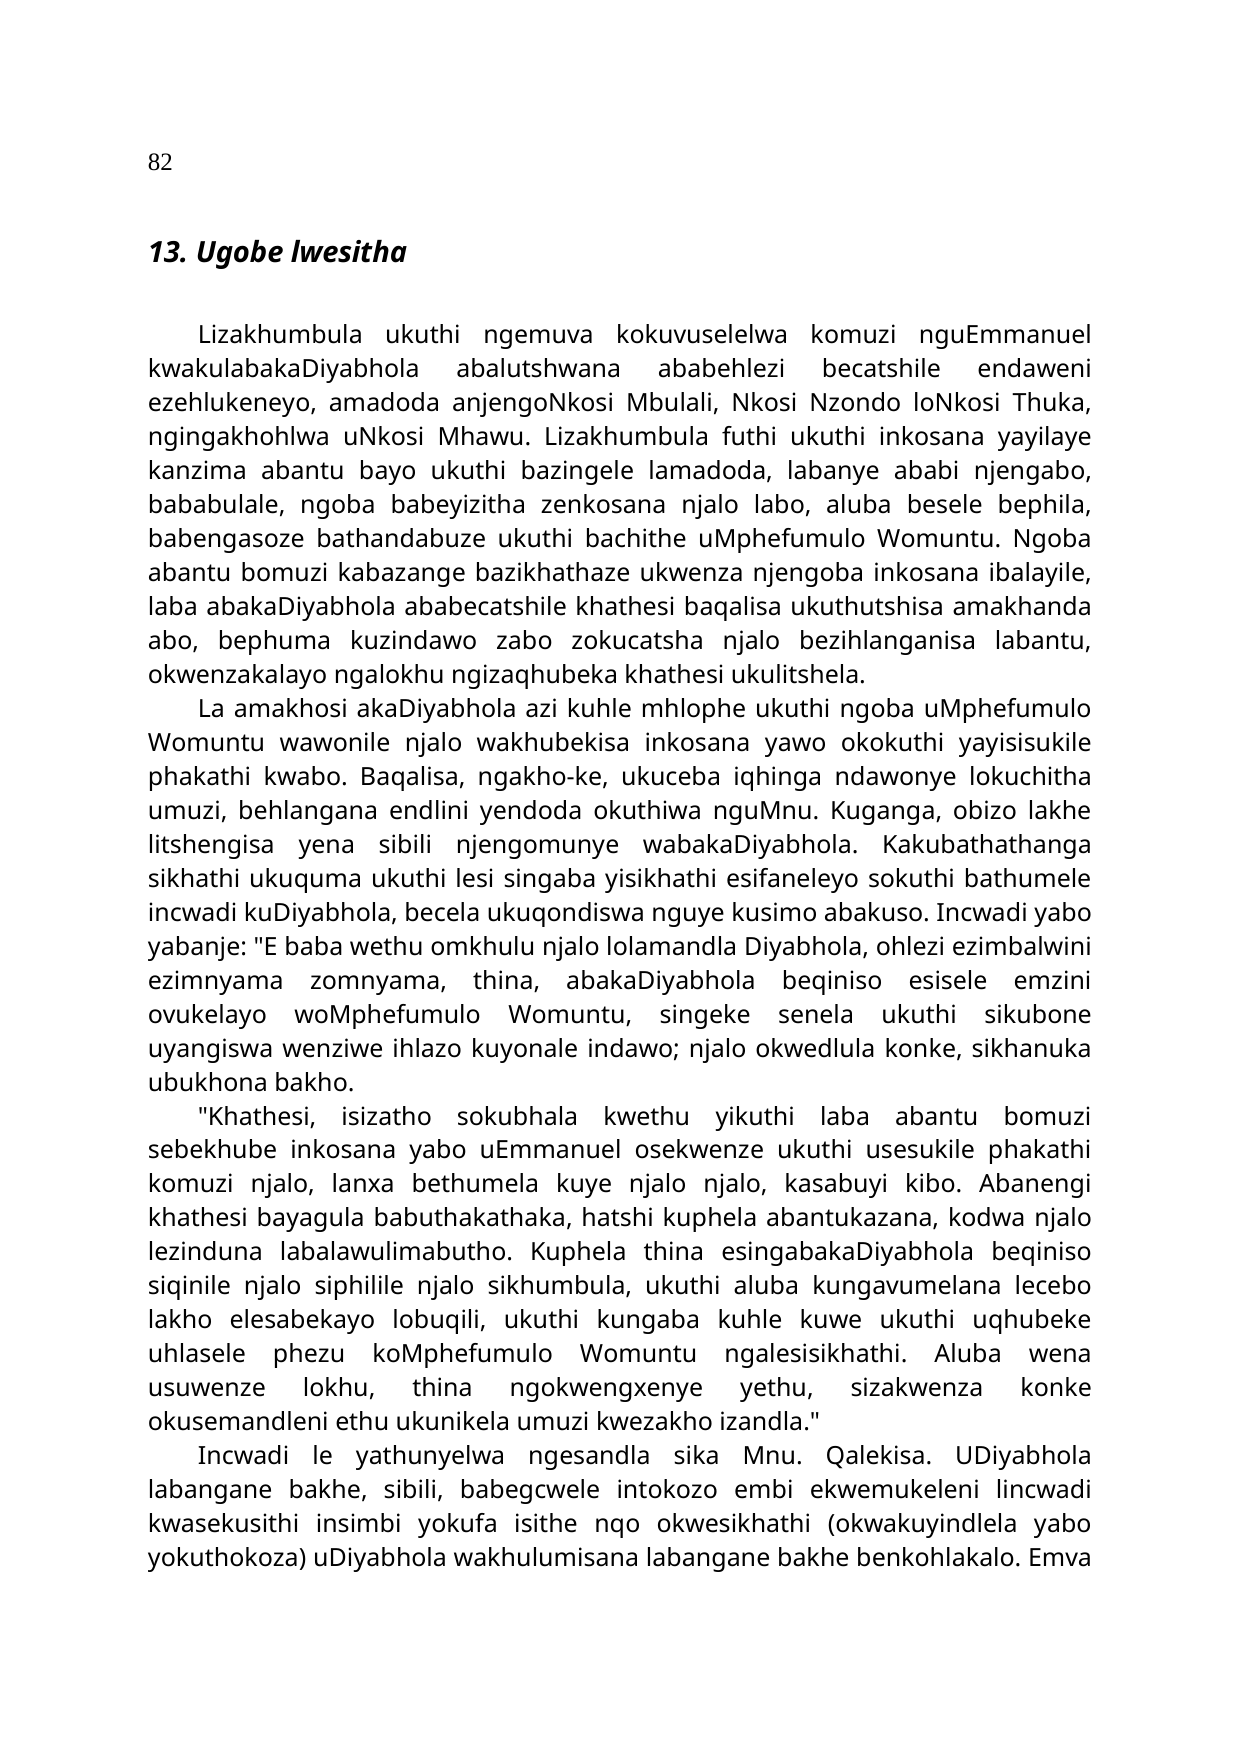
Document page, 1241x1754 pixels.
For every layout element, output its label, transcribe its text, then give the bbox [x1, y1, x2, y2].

text Incwadi le yathunyelwa ngesandla sika Mnu. Qalekisa. UDiyabhola labangane bakhe, sibili, babegcwele intokozo embi ekwemukeleni lincwadi kwasekusithi insimbi yokufa isithe nqo okwesikhathi (okwakuyindlela yabo yokuthokoza) uDiyabhola wakhulumisana labangane bakhe benkohlakalo. Emva [148, 1438, 1093, 1574]
text "Khathesi, isizatho sokubhala kwethu yikuthi laba abantu bomuzi sebekhube inkosana yabo uEmmanuel osekwenze ukuthi usesukile phakathi komuzi njalo, lanxa bethumela kuye njalo njalo, kasabuyi kibo. Abanengi khathesi bayagula babuthakathaka, hatshi kuphela abantukazana, kodwa njalo lezinduna labalawulimabutho. Kuphela thina esingabakaDiyabhola beqiniso siqinile njalo siphilile njalo sikhumbula, ukuthi aluba kungavumelana lecebo lakho elesabekayo lobuqili, ukuthi kungaba kuhle kuwe ukuthi uqhubeke uhlasele phezu koMphefumulo Womuntu ngalesisikhathi. Aluba wena usuwenze lokhu, thina ngokwengxenye yethu, sizakwenza konke okusemandleni ethu ukunikela umuzi kwezakho izandla." [148, 1098, 1093, 1438]
subtitle 13. Ugobe lwesitha [148, 232, 1093, 271]
text Lizakhumbula ukuthi ngemuva kokuvuselelwa komuzi nguEmmanuel kwakulabakaDiyabhola abalutshwana ababehlezi becatshile endaweni ezehlukeneyo, amadoda anjengoNkosi Mbulali, Nkosi Nzondo loNkosi Thuka, ngingakhohlwa uNkosi Mhawu. Lizakhumbula futhi ukuthi inkosana yayilaye kanzima abantu bayo ukuthi bazingele lamadoda, labanye ababi njengabo, bababulale, ngoba babeyizitha zenkosana njalo labo, aluba besele bephila, babengasoze bathandabuze ukuthi bachithe uMphefumulo Womuntu. Ngoba abantu bomuzi kabazange bazikhathaze ukwenza njengoba inkosana ibalayile, laba abakaDiyabhola ababecatshile khathesi baqalisa ukuthutshisa amakhanda abo, bephuma kuzindawo zabo zokucatsha njalo bezihlanganisa labantu, okwenzakalayo ngalokhu ngizaqhubeka khathesi ukulitshela. [148, 317, 1093, 691]
text La amakhosi akaDiyabhola azi kuhle mhlophe ukuthi ngoba uMphefumulo Womuntu wawonile njalo wakhubekisa inkosana yawo okokuthi yayisisukile phakathi kwabo. Baqalisa, ngakho-ke, ukuceba iqhinga ndawonye lokuchitha umuzi, behlangana endlini yendoda okuthiwa nguMnu. Kuganga, obizo lakhe litshengisa yena sibili njengomunye wabakaDiyabhola. Kakubathathanga sikhathi ukuquma ukuthi lesi singaba yisikhathi esifaneleyo sokuthi bathumele incwadi kuDiyabhola, becela ukuqondiswa nguye kusimo abakuso. Incwadi yabo yabanje: "E baba wethu omkhulu njalo lolamandla Diyabhola, ohlezi ezimbalwini ezimnyama zomnyama, thina, abakaDiyabhola beqiniso esisele emzini ovukelayo woMphefumulo Womuntu, singeke senela ukuthi sikubone uyangiswa wenziwe ihlazo kuyonale indawo; njalo okwedlula konke, sikhanuka ubukhona bakho. [148, 691, 1093, 1098]
